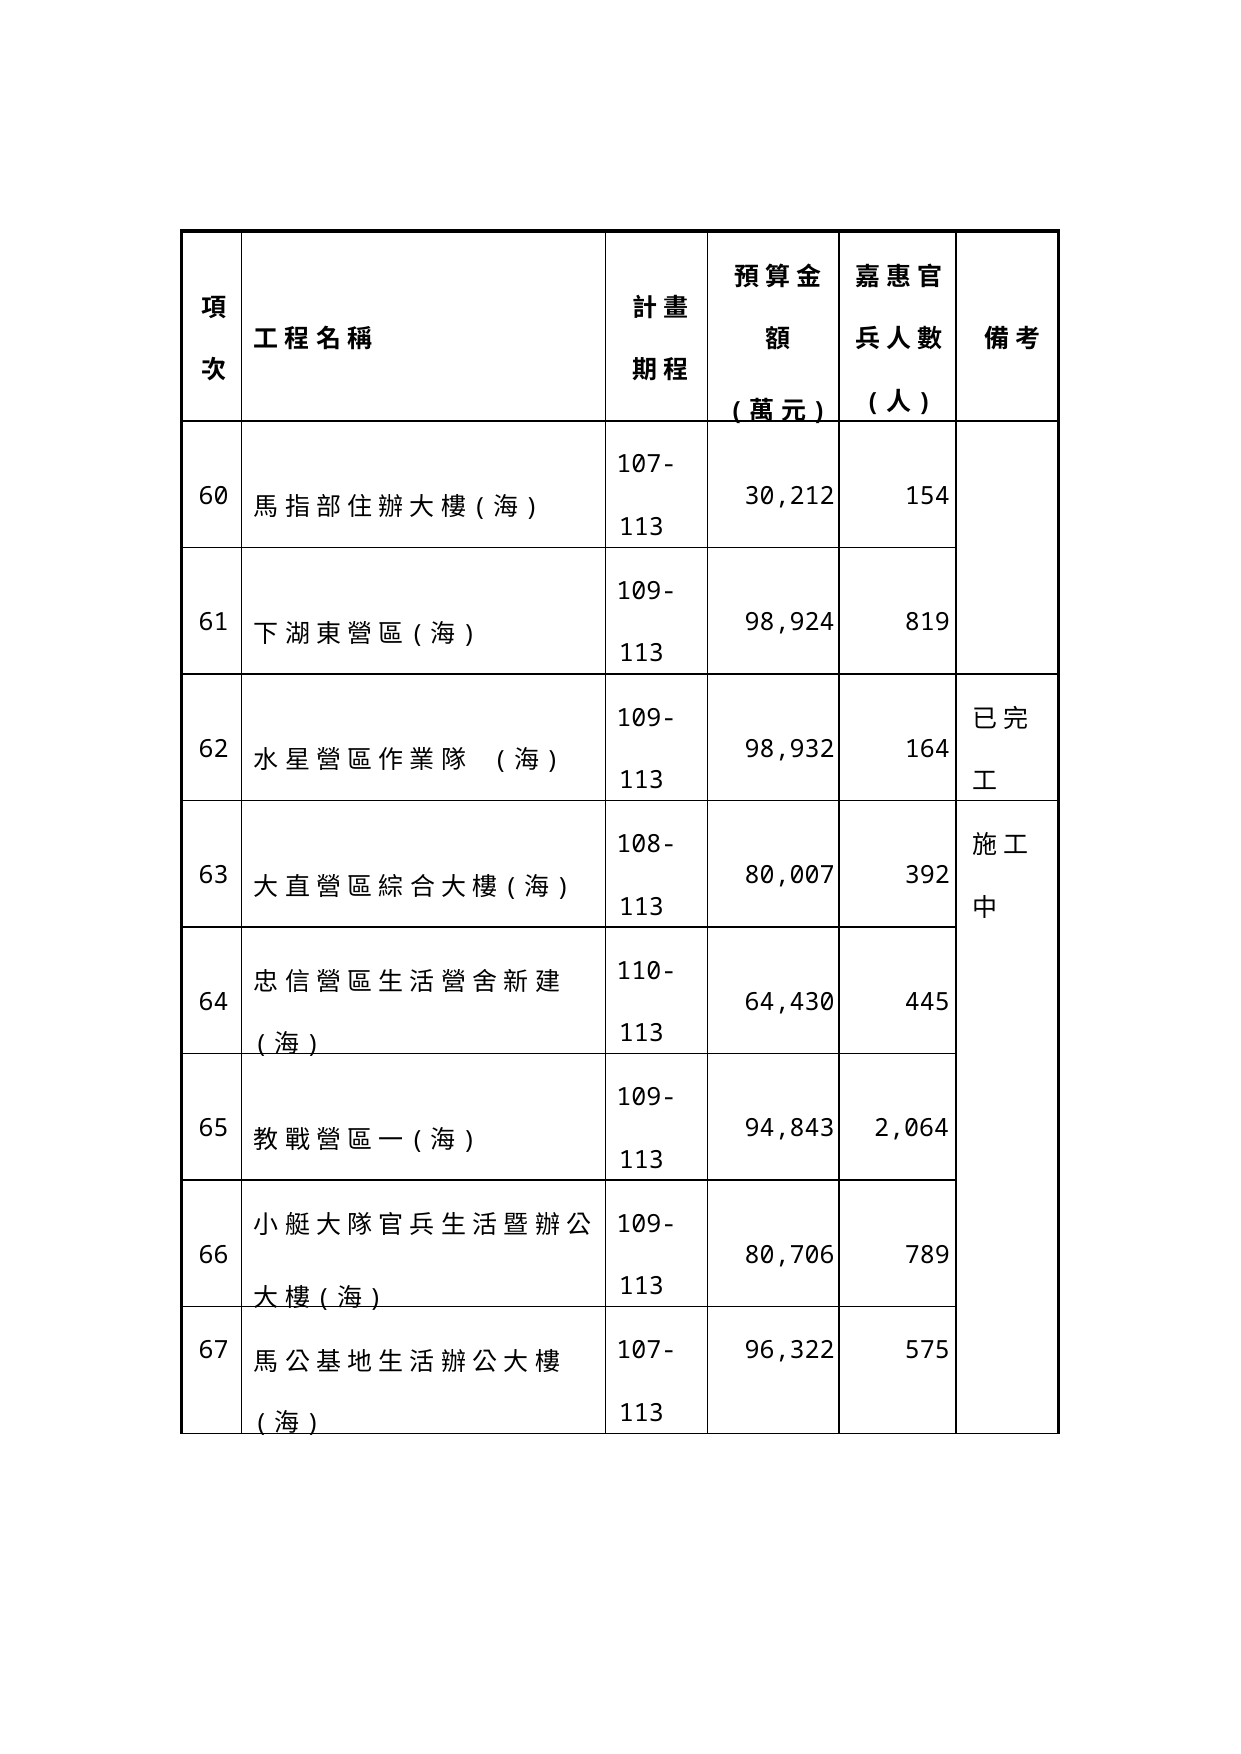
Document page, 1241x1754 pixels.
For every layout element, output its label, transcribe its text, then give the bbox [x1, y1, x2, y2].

table_header 計畫 期程 [606, 233, 707, 420]
table_cell 154 [840, 422, 955, 546]
table_cell 392 [840, 801, 955, 926]
table_cell 65 [183, 1054, 241, 1179]
table_cell 819 [840, 548, 955, 673]
table_cell 98,932 [708, 675, 838, 799]
table_cell 教戰營區一(海) [242, 1054, 605, 1179]
table_cell 忠信營區生活營舍新建(海) [242, 928, 605, 1053]
table_cell 94,843 [708, 1054, 838, 1179]
table_cell 108-113 [606, 801, 707, 926]
table_cell 馬公基地生活辦公大樓(海) [242, 1307, 605, 1432]
table_cell 96,322 [708, 1307, 838, 1432]
table_cell 小艇大隊官兵生活暨辦公大樓(海) [242, 1181, 605, 1306]
table_cell 80,706 [708, 1181, 838, 1306]
table_cell 98,924 [708, 548, 838, 673]
table_cell 62 [183, 675, 241, 799]
table_cell 164 [840, 675, 955, 799]
table_cell 109-113 [606, 548, 707, 673]
table_header 預算金額 (萬元) [708, 233, 838, 420]
table_cell 789 [840, 1181, 955, 1306]
table_cell 2,064 [840, 1054, 955, 1179]
table_cell 109-113 [606, 1181, 707, 1306]
table_cell 60 [183, 422, 241, 546]
table_header 項次 [183, 233, 241, 420]
table_cell 大直營區綜合大樓(海) [242, 801, 605, 926]
table_cell 107-113 [606, 1307, 707, 1432]
table_cell 107-113 [606, 422, 707, 546]
table_cell 施工中 [957, 801, 1057, 1432]
table_cell [957, 422, 1057, 673]
table_cell 30,212 [708, 422, 838, 546]
table_cell 575 [840, 1307, 955, 1432]
table_cell 63 [183, 801, 241, 926]
table_cell 61 [183, 548, 241, 673]
table_cell 下湖東營區(海) [242, 548, 605, 673]
table_cell 已完工 [957, 675, 1057, 799]
table_cell 67 [183, 1307, 241, 1432]
table_cell 110-113 [606, 928, 707, 1053]
table_cell 109-113 [606, 675, 707, 799]
table_cell 馬指部住辦大樓(海) [242, 422, 605, 546]
table_cell 445 [840, 928, 955, 1053]
table_cell 水星營區作業隊 (海) [242, 675, 605, 799]
table_header 備考 [957, 233, 1057, 420]
table_cell 64,430 [708, 928, 838, 1053]
table_cell 64 [183, 928, 241, 1053]
table_header 嘉惠官兵人數(人) [840, 233, 955, 420]
table_cell 80,007 [708, 801, 838, 926]
table_cell 66 [183, 1181, 241, 1306]
table_cell 109-113 [606, 1054, 707, 1179]
table_header 工程名稱 [242, 233, 605, 420]
